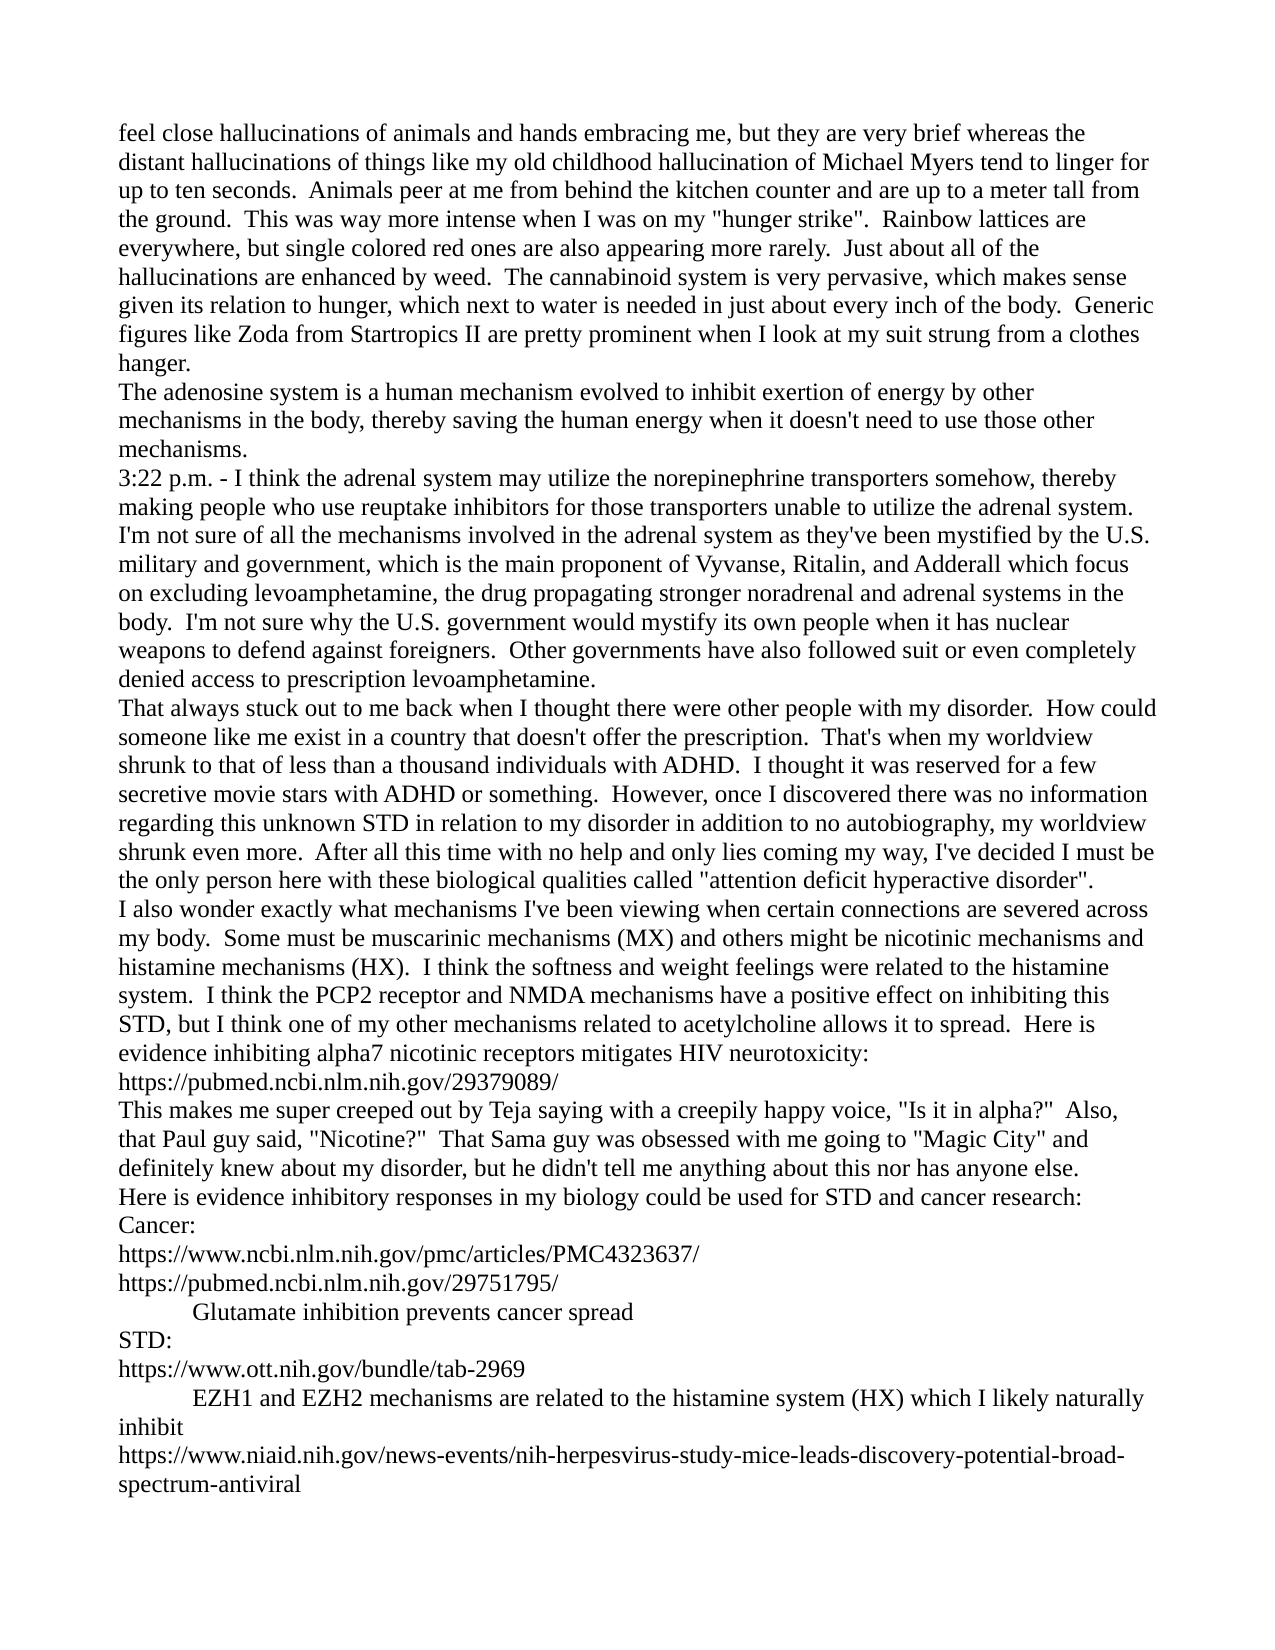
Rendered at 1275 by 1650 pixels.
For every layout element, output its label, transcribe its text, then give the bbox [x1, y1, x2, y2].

text Glutamate inhibition prevents cancer spread [118, 1297, 1157, 1326]
text This makes me super creeped out by Teja saying with a creepily happy voice, "Is it in alpha?" Also, that Paul guy said, "Nicotine?" That Sama guy was obsessed with me going to "Magic City" and definitely knew about my disorder, but he didn't tell me anything about this nor has anyone else. [118, 1096, 1157, 1182]
text That always stuck out to me back when I thought there were other people with my disorder. How could someone like me exist in a country that doesn't offer the prescription. That's when my worldview shrunk to that of less than a thousand individuals with ADHD. I thought it was reserved for a few secretive movie stars with ADHD or something. However, once I discovered there was no information regarding this unknown STD in relation to my disorder in addition to no autobiography, my worldview shrunk even more. After all this time with no help and only lies coming my way, I've decided I must be the only person here with these biological qualities called "attention deficit hyperactive disorder". [118, 693, 1157, 894]
text feel close hallucinations of animals and hands embracing me, but they are very brief whereas the distant hallucinations of things like my old childhood hallucination of Michael Myers tend to linger for up to ten seconds. Animals peer at me from behind the kitchen counter and are up to a meter tall from the ground. This was way more intense when I was on my "hunger strike". Rainbow lattices are everywhere, but single colored red ones are also appearing more rarely. Just about all of the hallucinations are enhanced by weed. The cannabinoid system is very pervasive, which makes sense given its relation to hunger, which next to water is needed in just about every inch of the body. Generic figures like Zoda from Startropics II are pretty prominent when I look at my suit strung from a clothes hanger. [118, 118, 1157, 377]
text 3:22 p.m. - I think the adrenal system may utilize the norepinephrine transporters somehow, thereby making people who use reuptake inhibitors for those transporters unable to utilize the adrenal system. I'm not sure of all the mechanisms involved in the adrenal system as they've been mystified by the U.S. military and government, which is the main proponent of Vyvanse, Ritalin, and Adderall which focus on excluding levoamphetamine, the drug propagating stronger noradrenal and adrenal systems in the body. I'm not sure why the U.S. government would mystify its own people when it has nuclear weapons to defend against foreigners. Other governments have also followed suit or even completely denied access to prescription levoamphetamine. [118, 463, 1157, 693]
text STD: [118, 1326, 1157, 1354]
text The adenosine system is a human mechanism evolved to inhibit exertion of energy by other mechanisms in the body, thereby saving the human energy when it doesn't need to use those other mechanisms. [118, 377, 1157, 463]
text https://www.ott.nih.gov/bundle/tab-2969 [118, 1354, 1157, 1383]
text https://pubmed.ncbi.nlm.nih.gov/29751795/ [118, 1268, 1157, 1297]
text EZH1 and EZH2 mechanisms are related to the histamine system (HX) which I likely naturally inhibit [118, 1383, 1157, 1441]
text https://pubmed.ncbi.nlm.nih.gov/29379089/ [118, 1067, 1157, 1096]
text https://www.ncbi.nlm.nih.gov/pmc/articles/PMC4323637/ [118, 1239, 1157, 1268]
text https://www.niaid.nih.gov/news-events/nih-herpesvirus-study-mice-leads-discovery-potential-broad-spectrum-antiviral [118, 1441, 1157, 1498]
text I also wonder exactly what mechanisms I've been viewing when certain connections are severed across my body. Some must be muscarinic mechanisms (MX) and others might be nicotinic mechanisms and histamine mechanisms (HX). I think the softness and weight feelings were related to the histamine system. I think the PCP2 receptor and NMDA mechanisms have a positive effect on inhibiting this STD, but I think one of my other mechanisms related to acetylcholine allows it to spread. Here is evidence inhibiting alpha7 nicotinic receptors mitigates HIV neurotoxicity: [118, 894, 1157, 1067]
text Here is evidence inhibitory responses in my biology could be used for STD and cancer research: [118, 1182, 1157, 1211]
text Cancer: [118, 1211, 1157, 1239]
